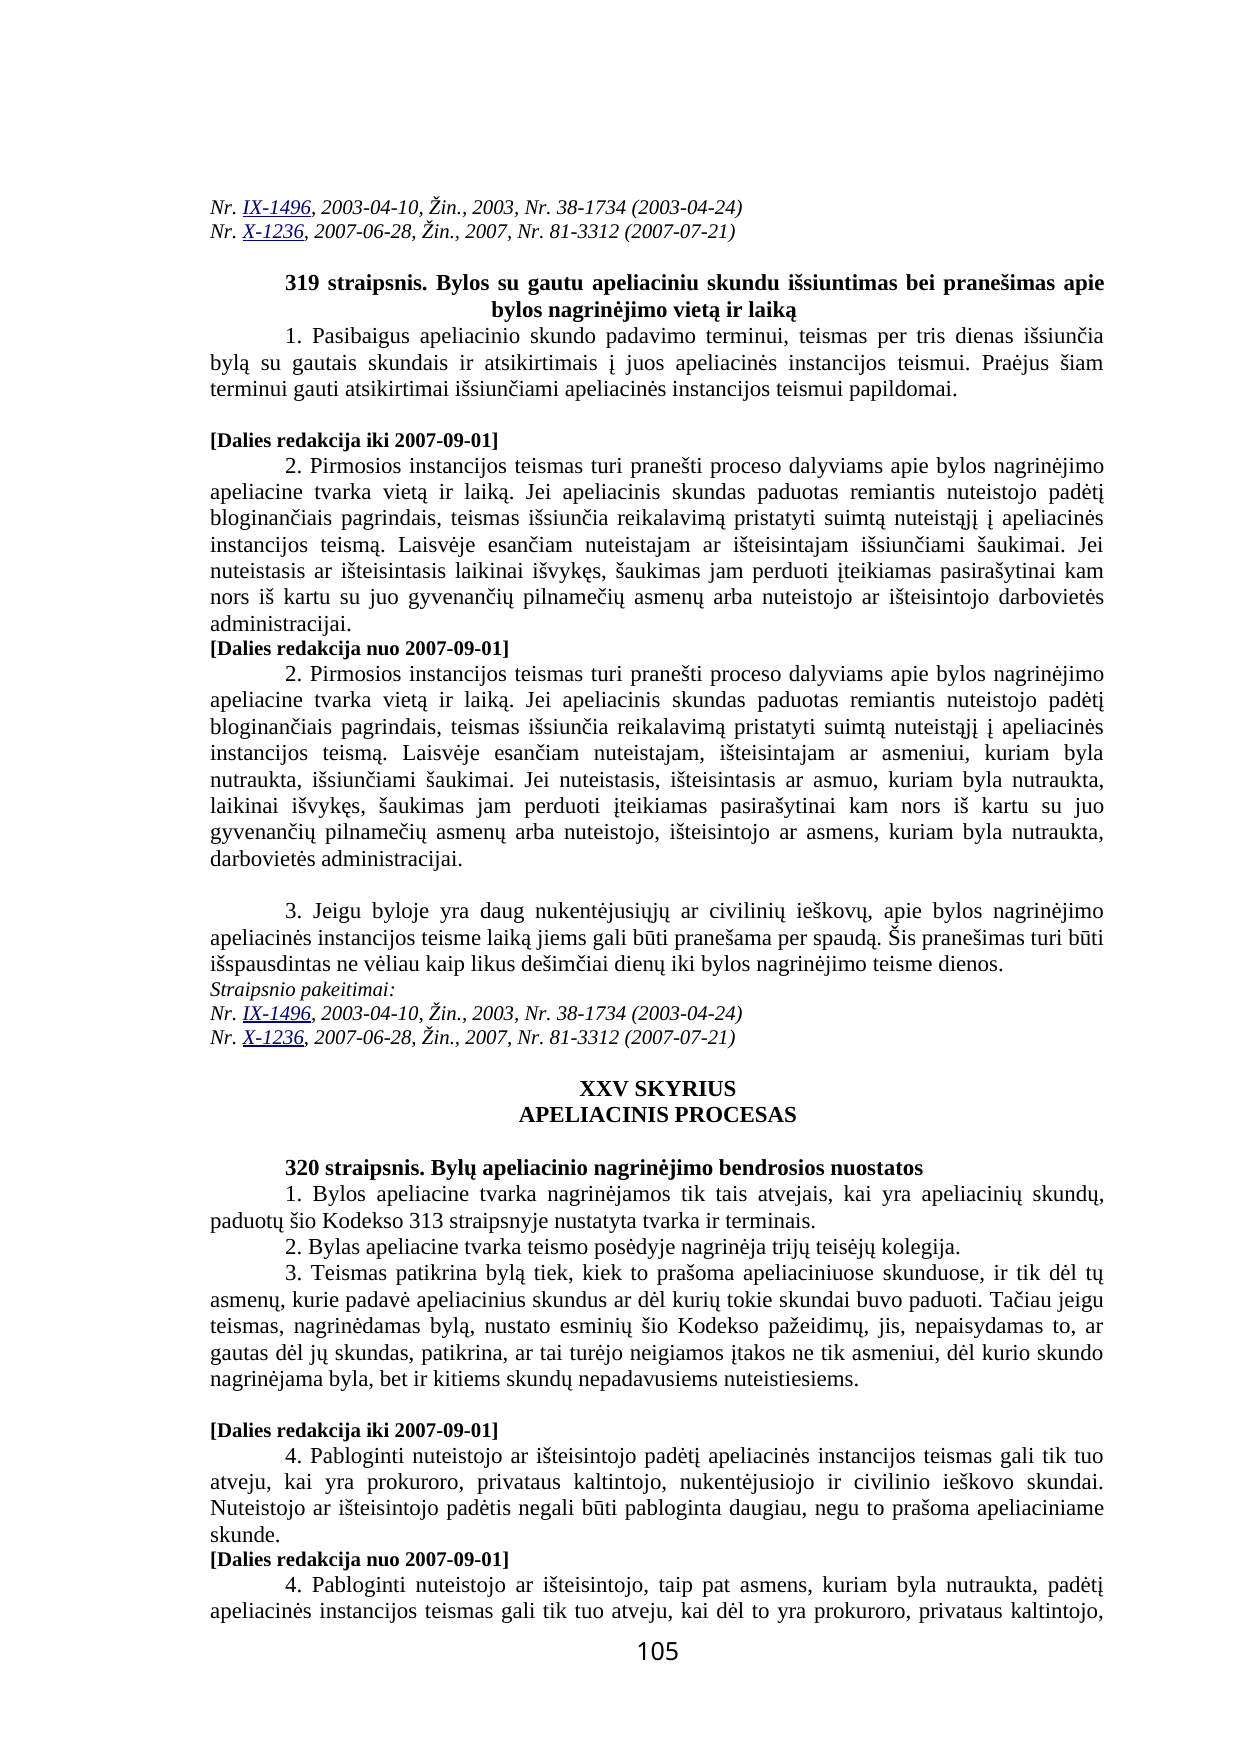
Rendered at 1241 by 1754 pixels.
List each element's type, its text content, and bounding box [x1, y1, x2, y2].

text [Dalies redakcija iki 2007-09-01] [210, 428, 1106, 452]
text Nr. IX-1496, 2003-04-10, Žin., 2003, Nr. 38-1734 (2003-04-24) [210, 195, 1106, 219]
text 1. Pasibaigus apeliacinio skundo padavimo terminui, teismas per tris dienas išsiunčia bylą su gautais skundais ir atsikirtimais į juos apeliacinės instancijos teismui. Praėjus šiam terminui gauti atsikirtimai išsiunčiami apeliacinės instancijos teismui papildomai. [210, 322, 1106, 401]
text 4. Pabloginti nuteistojo ar išteisintojo, taip pat asmens, kuriam byla nutraukta, padėtį apeliacinės instancijos teismas gali tik tuo atveju, kai dėl to yra prokuroro, privataus kaltintojo, [210, 1571, 1106, 1624]
subtitle XXV skyrius [210, 1075, 1106, 1101]
text 4. Pabloginti nuteistojo ar išteisintojo padėtį apeliacinės instancijos teismas gali tik tuo atveju, kai yra prokuroro, privataus kaltintojo, nukentėjusiojo ir civilinio ieškovo skundai. Nuteistojo ar išteisintojo padėtis negali būti pabloginta daugiau, negu to prašoma apeliaciniame skunde. [210, 1442, 1106, 1547]
text Straipsnio pakeitimai: [210, 976, 1106, 1001]
text 1. Bylos apeliacine tvarka nagrinėjamos tik tais atvejais, kai yra apeliacinių skundų, paduotų šio Kodekso 313 straipsnyje nustatyta tvarka ir terminais. [210, 1180, 1106, 1233]
text Nr. X-1236, 2007-06-28, Žin., 2007, Nr. 81-3312 (2007-07-21) [210, 219, 1106, 243]
text [Dalies redakcija nuo 2007-09-01] [210, 1547, 1106, 1571]
text [Dalies redakcija iki 2007-09-01] [210, 1418, 1106, 1442]
text Nr. X-1236, 2007-06-28, Žin., 2007, Nr. 81-3312 (2007-07-21) [210, 1024, 1106, 1049]
text 3. Teismas patikrina bylą tiek, kiek to prašoma apeliaciniuose skunduose, ir tik dėl tų asmenų, kurie padavė apeliacinius skundus ar dėl kurių tokie skundai buvo paduoti. Tačiau jeigu teismas, nagrinėdamas bylą, nustato esminių šio Kodekso pažeidimų, jis, nepaisydamas to, ar gautas dėl jų skundas, patikrina, ar tai turėjo neigiamos įtakos ne tik asmeniui, dėl kurio skundo nagrinėjama byla, bet ir kitiems skundų nepadavusiems nuteistiesiems. [210, 1259, 1106, 1391]
text Apeliacinis procesas [210, 1101, 1106, 1128]
text 2. Pirmosios instancijos teismas turi pranešti proceso dalyviams apie bylos nagrinėjimo apeliacine tvarka vietą ir laiką. Jei apeliacinis skundas paduotas remiantis nuteistojo padėtį bloginančiais pagrindais, teismas išsiunčia reikalavimą pristatyti suimtą nuteistąjį į apeliacinės instancijos teismą. Laisvėje esančiam nuteistajam ar išteisintajam išsiunčiami šaukimai. Jei nuteistasis ar išteisintasis laikinai išvykęs, šaukimas jam perduoti įteikiamas pasirašytinai kam nors iš kartu su juo gyvenančių pilnamečių asmenų arba nuteistojo ar išteisintojo darbovietės administracijai. [210, 452, 1106, 636]
text Nr. IX-1496, 2003-04-10, Žin., 2003, Nr. 38-1734 (2003-04-24) [210, 1001, 1106, 1024]
text 2. Pirmosios instancijos teismas turi pranešti proceso dalyviams apie bylos nagrinėjimo apeliacine tvarka vietą ir laiką. Jei apeliacinis skundas paduotas remiantis nuteistojo padėtį bloginančiais pagrindais, teismas išsiunčia reikalavimą pristatyti suimtą nuteistąjį į apeliacinės instancijos teismą. Laisvėje esančiam nuteistajam, išteisintajam ar asmeniui, kuriam byla nutraukta, išsiunčiami šaukimai. Jei nuteistasis, išteisintasis ar asmuo, kuriam byla nutraukta, laikinai išvykęs, šaukimas jam perduoti įteikiamas pasirašytinai kam nors iš kartu su juo gyvenančių pilnamečių asmenų arba nuteistojo, išteisintojo ar asmens, kuriam byla nutraukta, darbovietės administracijai. [210, 660, 1106, 871]
text 320 straipsnis. Bylų apeliacinio nagrinėjimo bendrosios nuostatos [210, 1154, 1106, 1180]
text 319 straipsnis. Bylos su gautu apeliaciniu skundu išsiuntimas bei pranešimas apie bylos nagrinėjimo vietą ir laiką [285, 269, 1106, 322]
text 3. Jeigu byloje yra daug nukentėjusiųjų ar civilinių ieškovų, apie bylos nagrinėjimo apeliacinės instancijos teisme laiką jiems gali būti pranešama per spaudą. Šis pranešimas turi būti išspausdintas ne vėliau kaip likus dešimčiai dienų iki bylos nagrinėjimo teisme dienos. [210, 897, 1106, 976]
text [Dalies redakcija nuo 2007-09-01] [210, 636, 1106, 660]
text 2. Bylas apeliacine tvarka teismo posėdyje nagrinėja trijų teisėjų kolegija. [210, 1233, 1106, 1259]
